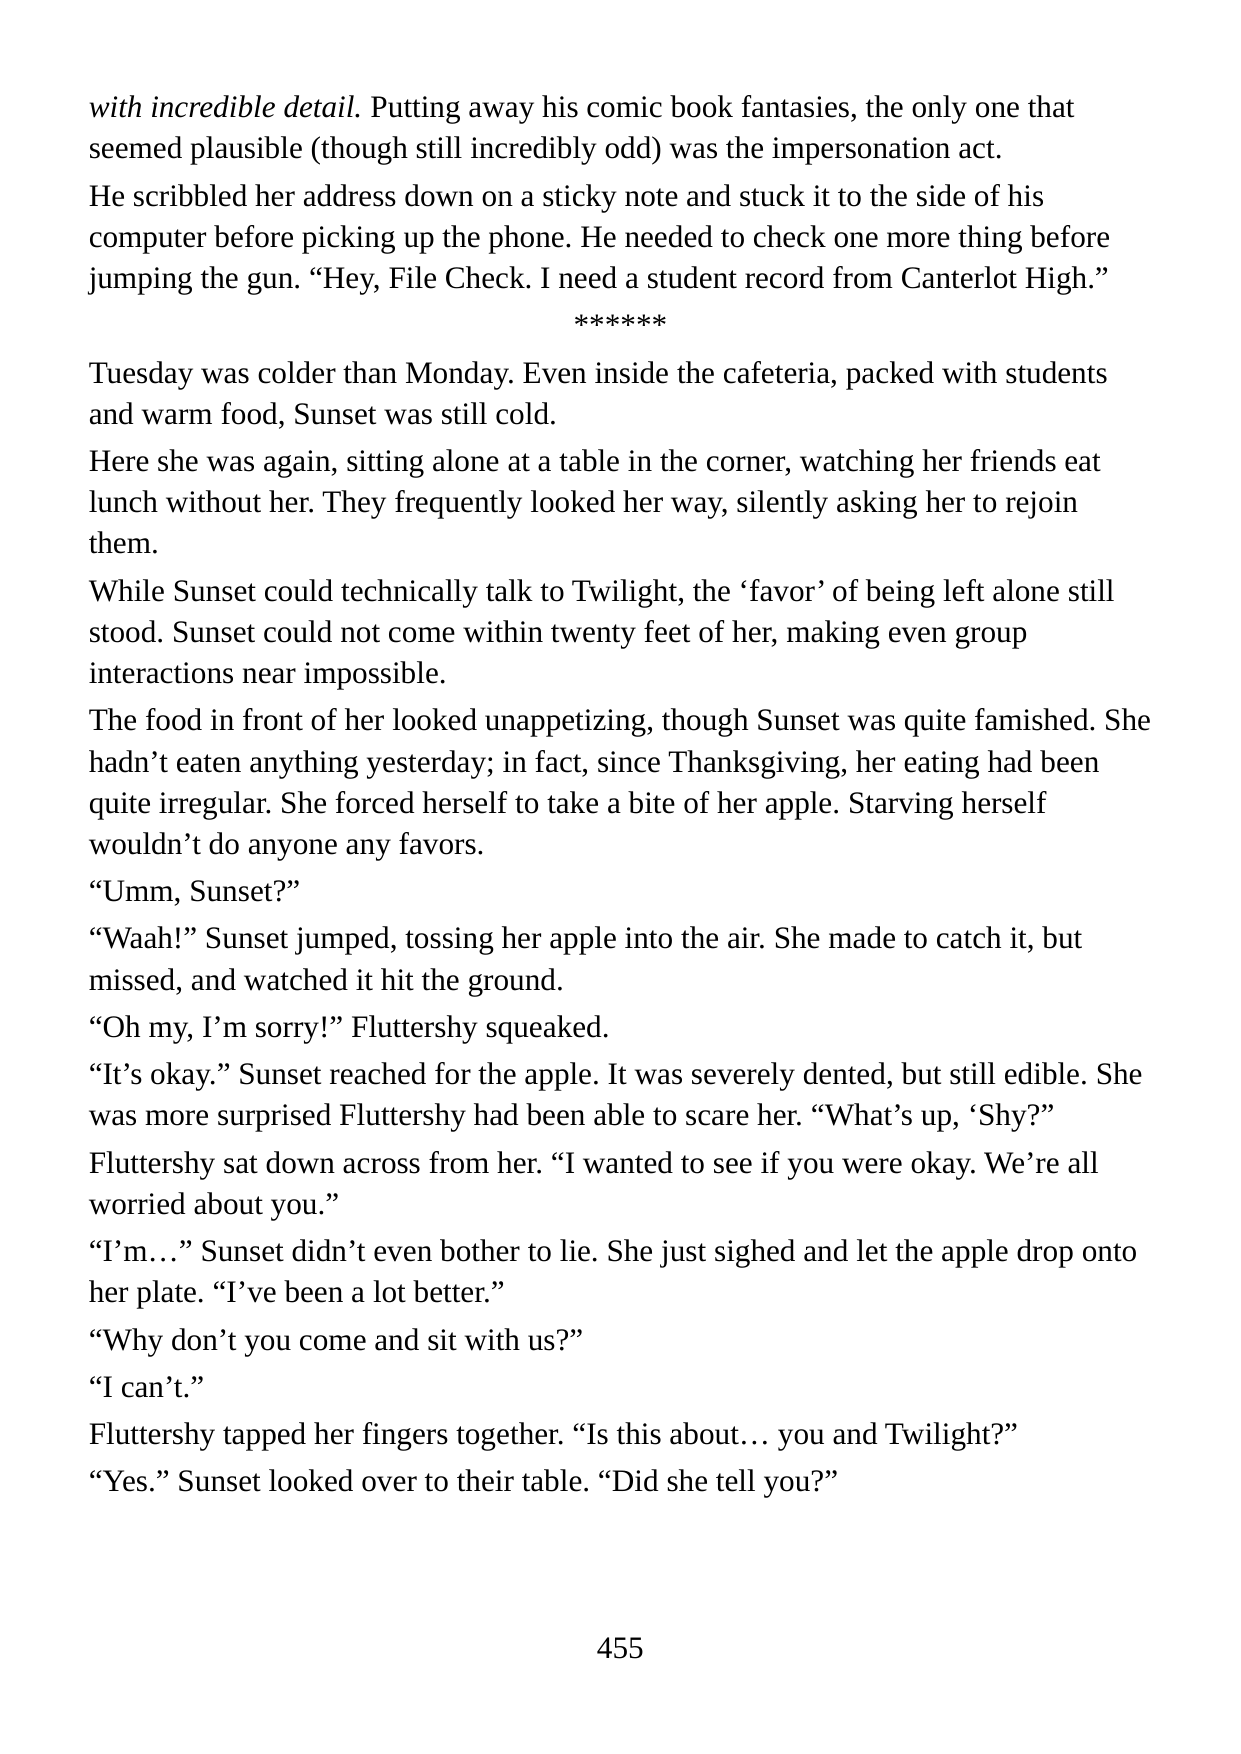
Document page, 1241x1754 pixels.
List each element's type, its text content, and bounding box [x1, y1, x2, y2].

text “I’m…” Sunset didn’t even bother to lie. She just sighed and let the apple drop onto her plate. “I’ve been a lot better.” [88, 1232, 1152, 1309]
text “Oh my, I’m sorry!” Fluttershy squeaked. [88, 1008, 1152, 1044]
text Here she was again, sitting alone at a table in the corner, watching her friends eat lunch without her. They frequently looked her way, silently asking her to rejoin them. [88, 442, 1152, 561]
text He scribbled her address down on a sticky note and stuck it to the side of his computer before picking up the phone. He needed to check one more thing before jumping the gun. “Hey, File Check. I need a student record from Canterlot High.” [88, 177, 1152, 295]
text with incredible detail. Putting away his comic book fantasies, the only one that seemed plausible (though still incredibly odd) was the impersonation act. [88, 88, 1152, 166]
text “Yes.” Sunset looked over to their table. “Did she tell you?” [88, 1462, 1152, 1498]
text “Umm, Sunset?” [88, 873, 1152, 908]
text Fluttershy tapped her fingers together. “Is this about… you and Twilight?” [88, 1415, 1152, 1451]
text “Why don’t you come and sit with us?” [88, 1321, 1152, 1357]
text “I can’t.” [88, 1368, 1152, 1404]
text ****** [88, 307, 1152, 343]
text “It’s okay.” Sunset reached for the apple. It was severely dented, but still edible. She was more surprised Fluttershy had been able to scare her. “What’s up, ‘Shy?” [88, 1055, 1152, 1133]
text The food in front of her looked unappetizing, though Sunset was quite famished. She hadn’t eaten anything yesterday; in fact, since Thanksgiving, her eating had been quite irregular. She forced herself to take a bite of her apple. Starving herself wouldn’t do anyone any favors. [88, 702, 1152, 861]
text Fluttershy sat down across from her. “I wanted to see if you were okay. We’re all worried about you.” [88, 1144, 1152, 1221]
text Tuesday was colder than Monday. Even inside the cafeteria, packed with students and warm food, Sunset was still cold. [88, 354, 1152, 431]
text While Sunset could technically talk to Twilight, the ‘favor’ of being left alone still stood. Sunset could not come within twenty feet of her, making even group interactions near impossible. [88, 572, 1152, 690]
text “Waah!” Sunset jumped, tossing her apple into the air. She made to catch it, but missed, and watched it hit the ground. [88, 920, 1152, 997]
